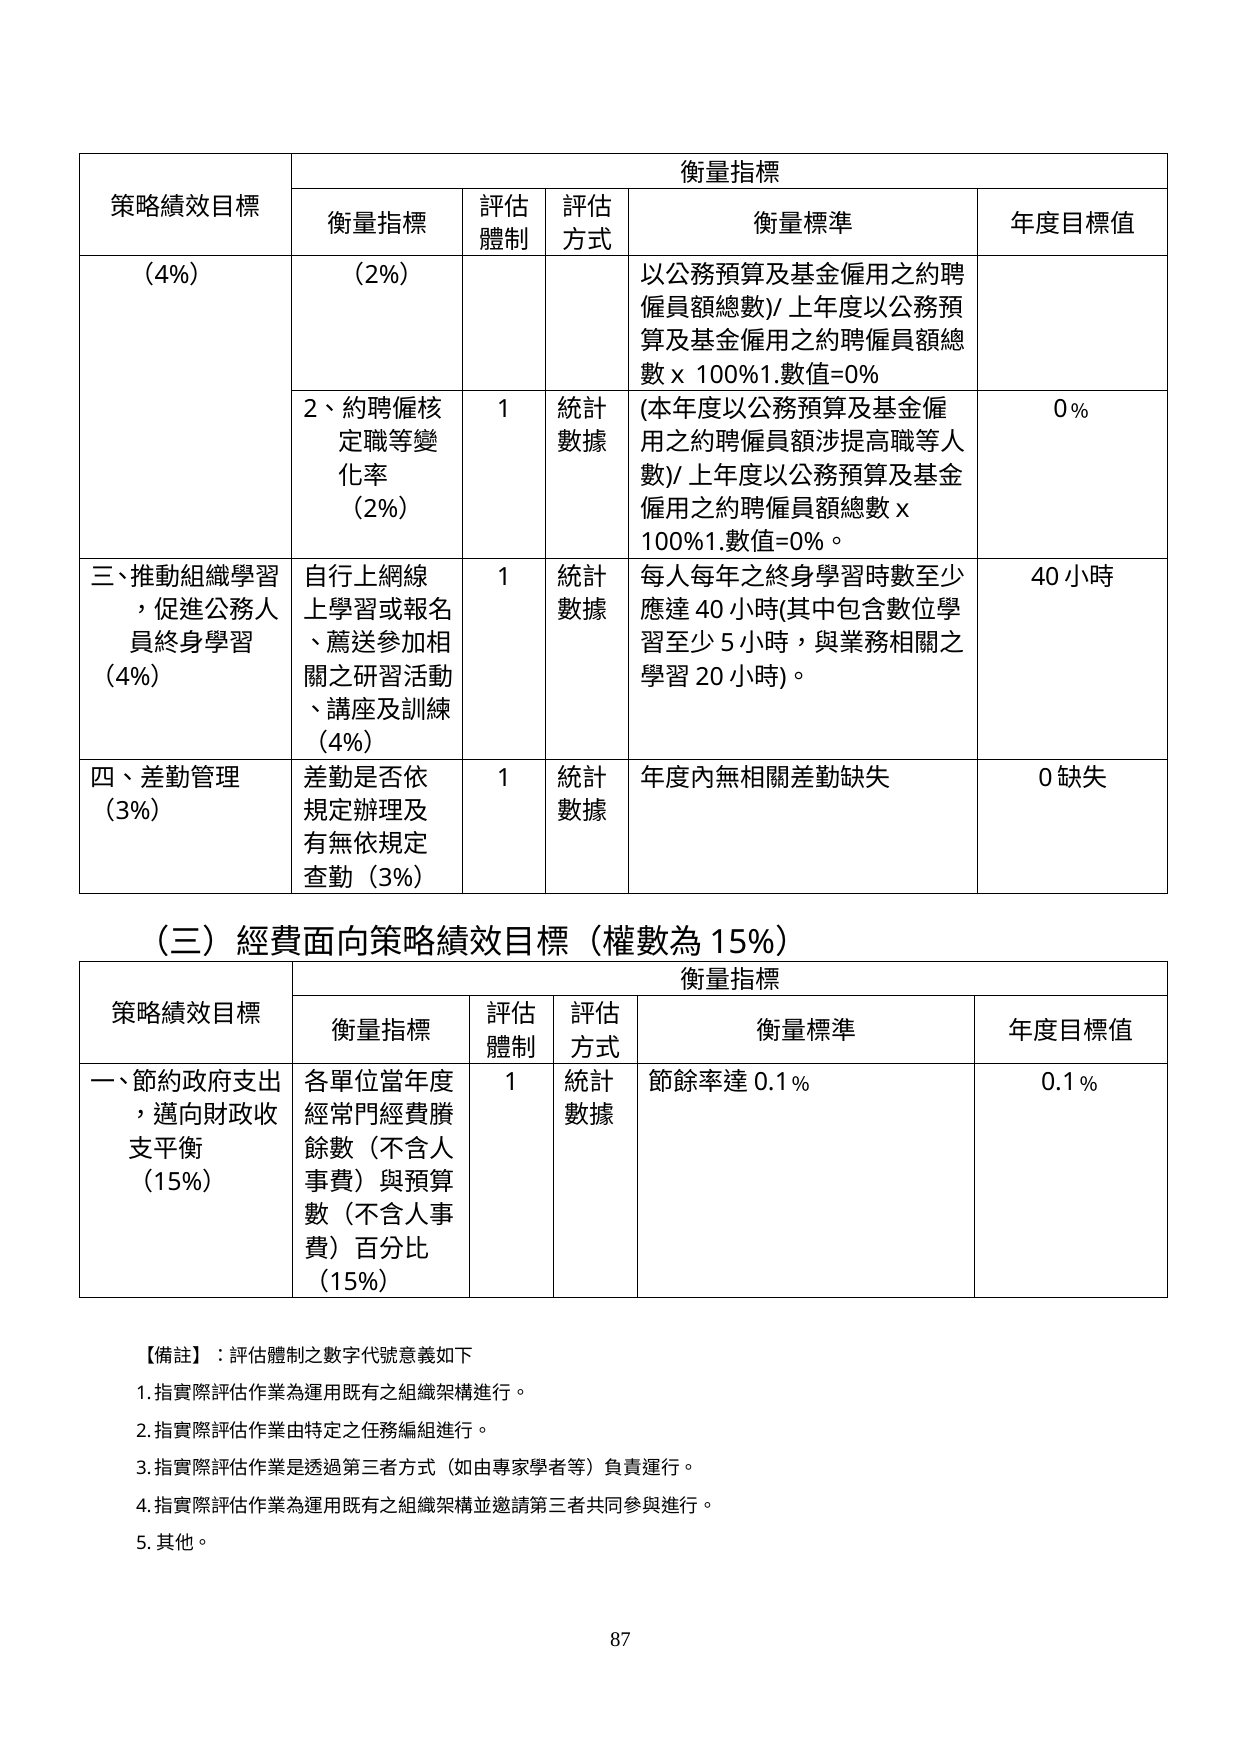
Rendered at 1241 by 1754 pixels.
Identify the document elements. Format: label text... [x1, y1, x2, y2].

table_cell 統計數據 [546, 760, 628, 893]
table_cell (本年度以公務預算及基金僱用之約聘僱員額涉提高職等人數)/ 上年度以公務預算及基金僱用之約聘僱員額總數ｘ100%1.數值=0%。 [629, 391, 977, 557]
table_cell 2、約聘僱核定職等變化率 （2%） [292, 391, 462, 557]
table_cell 自行上網線上學習或報名、薦送參加相關之研習活動、講座及訓練（4%） [292, 559, 462, 758]
table_cell 差勤是否依規定辦理及有無依規定查勤（3%） [292, 760, 462, 893]
table_cell 衡量標準 [638, 996, 974, 1063]
table_cell 評估方式 [546, 189, 628, 255]
table_cell （2%） [292, 256, 462, 390]
table_cell 1 [463, 391, 545, 557]
table_header 衡量指標 [293, 962, 1167, 995]
text 【備註】：評估體制之數字代號意義如下 [136, 1336, 1104, 1369]
table_cell 三、推動組織學習，促進公務人員終身學習 （4%） [80, 559, 291, 758]
list 指實際評估作業是透過第三者方式（如由專家學者等）負責運行。 [136, 1448, 1104, 1481]
table_cell [546, 256, 628, 390]
table_cell 一、節約政府支出，邁向財政收支平衡 （15%） [80, 1064, 292, 1297]
list 其他。 [136, 1523, 1104, 1556]
table_cell [463, 256, 545, 390]
table_cell 年度目標值 [978, 189, 1167, 255]
table_cell 40小時 [978, 559, 1167, 758]
table_cell 1 [463, 559, 545, 758]
table_cell 評估體制 [470, 996, 553, 1063]
table_cell 各單位當年度經常門經費賸餘數（不含人事費）與預算數（不含人事費）百分比 （15%） [293, 1064, 469, 1297]
table_header 衡量指標 [292, 154, 1167, 188]
table_cell 0﹪ [978, 391, 1167, 557]
table_cell 統計數據 [554, 1064, 637, 1297]
table_cell 0.1﹪ [975, 1064, 1167, 1297]
table_cell [978, 256, 1167, 390]
table_header 策略績效目標 [80, 154, 291, 255]
table_cell 衡量標準 [629, 189, 977, 255]
text （三）經費面向策略績效目標（權數為15%） [136, 927, 1104, 961]
table_cell 衡量指標 [293, 996, 469, 1063]
table_cell 四、差勤管理 （3%） [80, 760, 291, 893]
table_cell 評估體制 [463, 189, 545, 255]
table_cell 年度目標值 [975, 996, 1167, 1063]
table_cell 統計數據 [546, 391, 628, 557]
table_cell [80, 390, 291, 557]
list 指實際評估作業為運用既有之組織架構並邀請第三者共同參與進行。 [136, 1486, 1104, 1519]
list 指實際評估作業由特定之任務編組進行。 [136, 1411, 1104, 1444]
table_cell 每人每年之終身學習時數至少應達40小時(其中包含數位學習至少5小時，與業務相關之學習20小時)。 [629, 559, 977, 758]
table_cell 1 [463, 760, 545, 893]
table_cell 衡量指標 [292, 189, 462, 255]
list 指實際評估作業為運用既有之組織架構進行。 [136, 1373, 1104, 1406]
table_cell 1 [470, 1064, 553, 1297]
table_header 策略績效目標 [80, 962, 292, 1063]
table_cell 0缺失 [978, 760, 1167, 893]
table_cell 年度內無相關差勤缺失 [629, 760, 977, 893]
table_cell 評估方式 [554, 996, 637, 1063]
table_cell 統計數據 [546, 559, 628, 758]
table_cell （4%） [80, 256, 291, 390]
table_cell 節餘率達0.1﹪ [638, 1064, 974, 1297]
table_cell 以公務預算及基金僱用之約聘僱員額總數)/ 上年度以公務預算及基金僱用之約聘僱員額總數ｘ100%1.數值=0% [629, 256, 977, 390]
